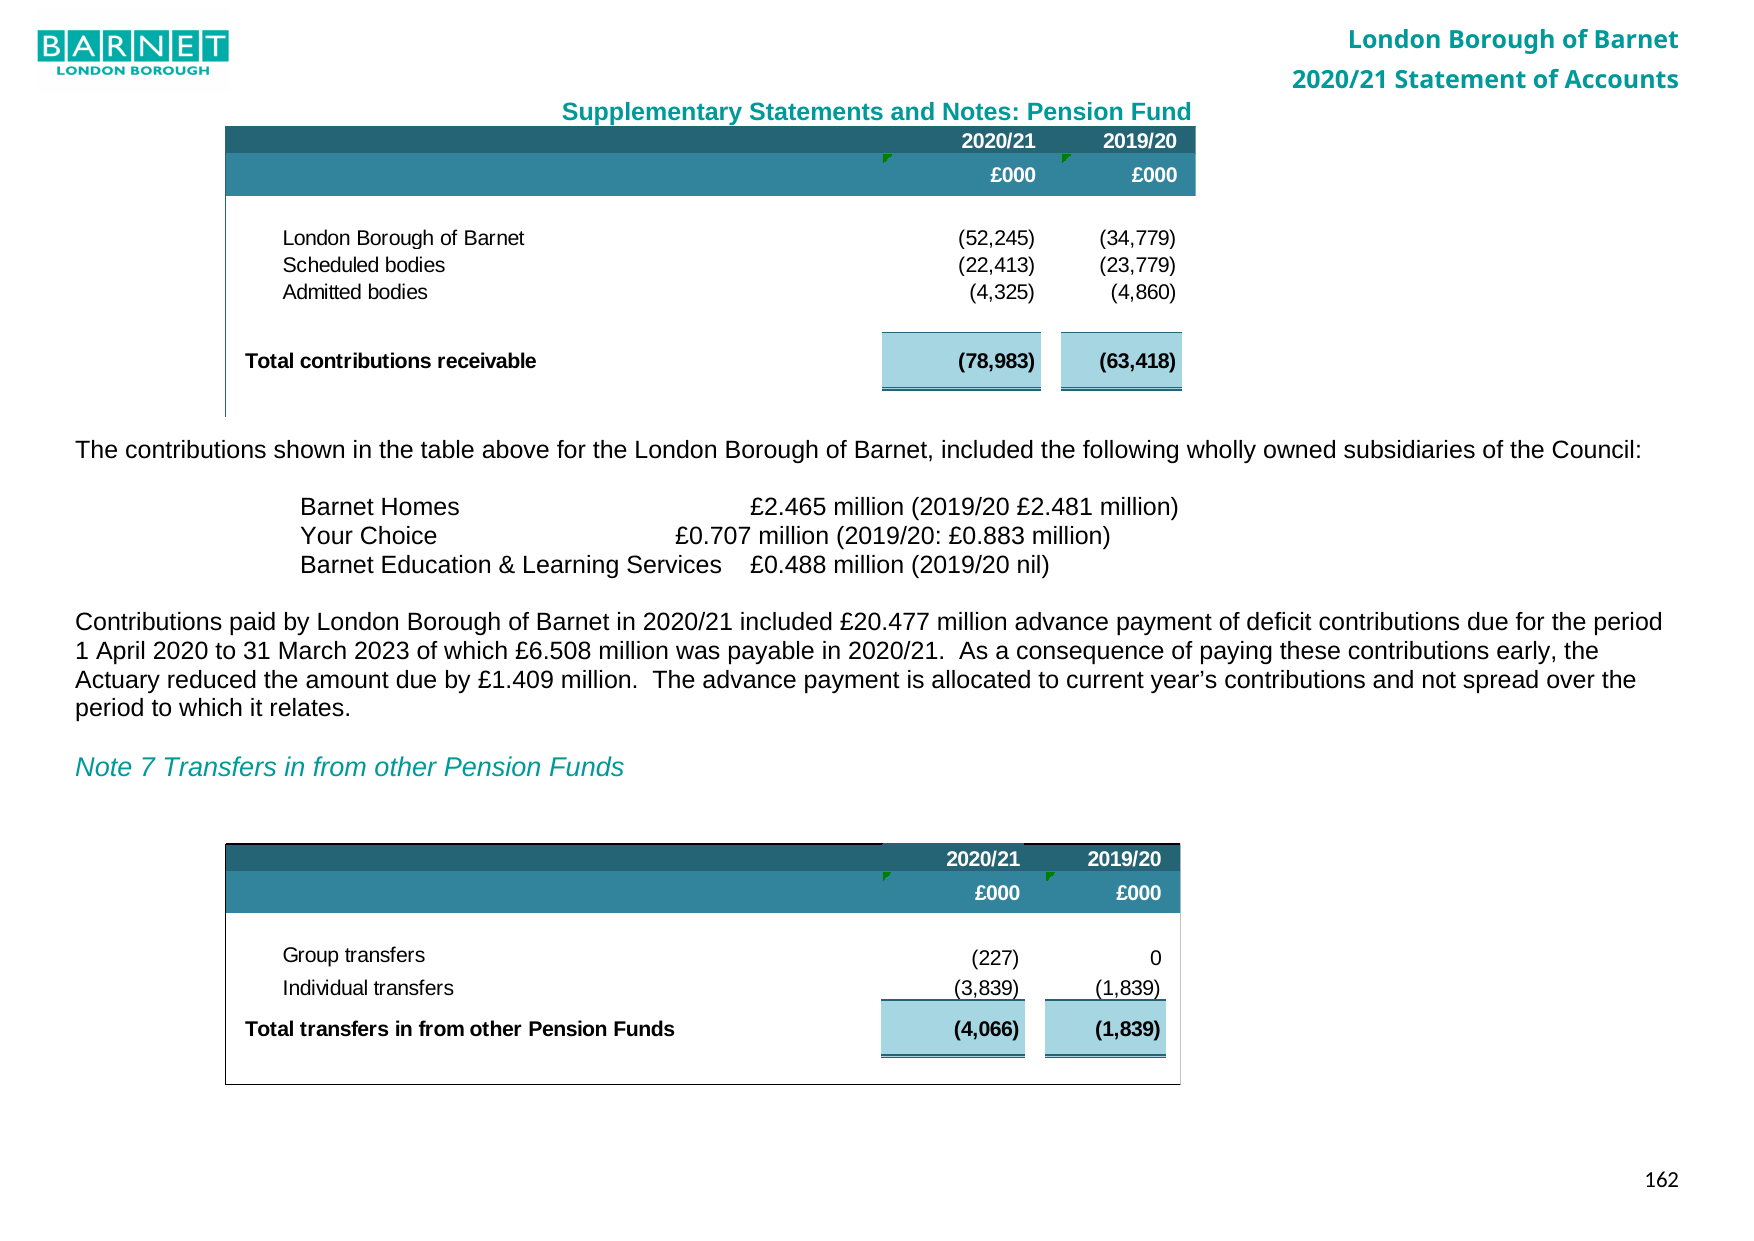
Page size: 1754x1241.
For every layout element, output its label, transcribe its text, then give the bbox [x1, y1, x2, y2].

text Barnet Homes £2.465 million (2019/20 £2.481 million) [225, 492, 1679, 521]
text The contributions shown in the table above for the London Borough of Barnet, included the following wholly owned subsidiaries of the Council: [75, 435, 1679, 463]
text Barnet Education & Learning Services £0.488 million (2019/20 nil) [225, 550, 1679, 578]
subtitle Note 7 Transfers in from other Pension Funds [75, 751, 1679, 782]
text Your Choice £0.707 million (2019/20: £0.883 million) [225, 521, 1679, 550]
text Contributions paid by London Borough of Barnet in 2020/21 included £20.477 million advance payment of deficit contributions due for the period 1 April 2020 to 31 March 2023 of which £6.508 million was payable in 2020/21. As a consequence of paying these contributions early, the Actuary reduced the amount due by £1.409 million. The advance payment is allocated to current year’s contributions and not spread over the period to which it relates. [75, 607, 1679, 722]
